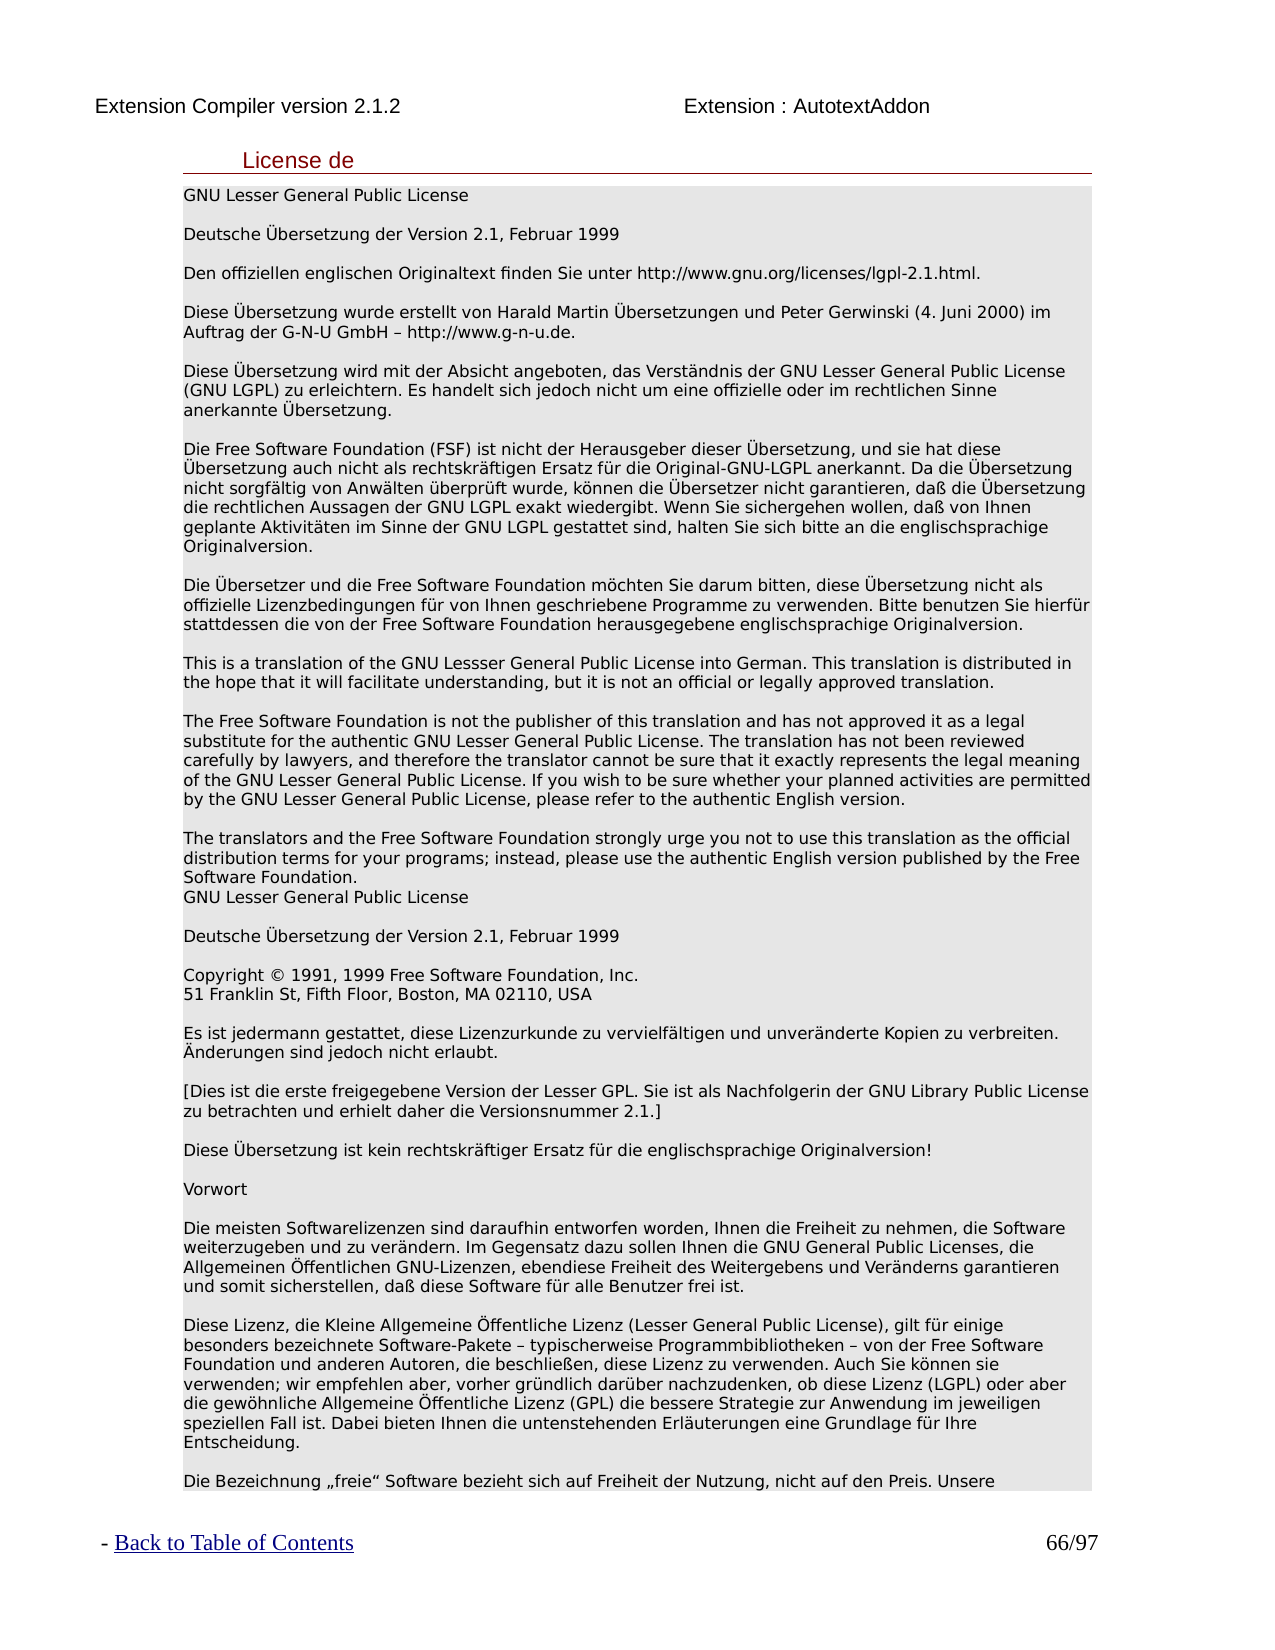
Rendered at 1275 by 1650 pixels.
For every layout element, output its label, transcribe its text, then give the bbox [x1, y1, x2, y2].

text License de [183, 147, 1092, 173]
text Deutsche Übersetzung der Version 2.1, Februar 1999 [183, 927, 1092, 946]
text The Free Software Foundation is not the publisher of this translation and has not approved it as a legal substitute for the authentic GNU Lesser General Public License. The translation has not been reviewed carefully by lawyers, and therefore the translator cannot be sure that it exactly represents the legal meaning of the GNU Lesser General Public License. If you wish to be sure whether your planned activities are permitted by the GNU Lesser General Public License, please refer to the authentic English version. [183, 712, 1092, 810]
text GNU Lesser General Public License [183, 888, 1092, 907]
text [Dies ist die erste freigegebene Version der Lesser GPL. Sie ist als Nachfolgerin der GNU Library Public License zu betrachten und erhielt daher die Versionsnummer 2.1.] [183, 1082, 1092, 1121]
text Den offiziellen englischen Originaltext finden Sie unter http://www.gnu.org/licenses/lgpl-2.1.html. [183, 264, 1092, 284]
text Die Free Software Foundation (FSF) ist nicht der Herausgeber dieser Übersetzung, und sie hat diese Übersetzung auch nicht als rechtskräftigen Ersatz für die Original-GNU-LGPL anerkannt. Da die Übersetzung nicht sorgfältig von Anwälten überprüft wurde, können die Übersetzer nicht garantieren, daß die Übersetzung die rechtlichen Aussagen der GNU LGPL exakt wiedergibt. Wenn Sie sichergehen wollen, daß von Ihnen geplante Aktivitäten im Sinne der GNU LGPL gestattet sind, halten Sie sich bitte an die englischsprachige Originalversion. [183, 439, 1092, 556]
text Diese Übersetzung wurde erstellt von Harald Martin Übersetzungen und Peter Gerwinski (4. Juni 2000) im Auftrag der G-N-U GmbH – http://www.g-n-u.de. [183, 303, 1092, 342]
text Vorwort [183, 1180, 1092, 1199]
text Die Bezeichnung „freie“ Software bezieht sich auf Freiheit der Nutzung, nicht auf den Preis. Unsere [183, 1472, 1092, 1491]
text The translators and the Free Software Foundation strongly urge you not to use this translation as the official distribution terms for your programs; instead, please use the authentic English version published by the Free Software Foundation. [183, 829, 1092, 888]
text Die Übersetzer und die Free Software Foundation möchten Sie darum bitten, diese Übersetzung nicht als offizielle Lizenzbedingungen für von Ihnen geschriebene Programme zu verwenden. Bitte benutzen Sie hierfür stattdessen die von der Free Software Foundation herausgegebene englischsprachige Originalversion. [183, 576, 1092, 634]
text Deutsche Übersetzung der Version 2.1, Februar 1999 [183, 225, 1092, 245]
text Die meisten Softwarelizenzen sind daraufhin entworfen worden, Ihnen die Freiheit zu nehmen, die Software weiterzugeben und zu verändern. Im Gegensatz dazu sollen Ihnen die GNU General Public Licenses, die Allgemeinen Öffentlichen GNU-Lizenzen, ebendiese Freiheit des Weitergebens und Veränderns garantieren und somit sicherstellen, daß diese Software für alle Benutzer frei ist. [183, 1219, 1092, 1297]
text 51 Franklin St, Fifth Floor, Boston, MA 02110, USA [183, 985, 1092, 1004]
text GNU Lesser General Public License [183, 186, 1092, 206]
text This is a translation of the GNU Lessser General Public License into German. This translation is distributed in the hope that it will facilitate understanding, but it is not an official or legally approved translation. [183, 654, 1092, 693]
text Diese Übersetzung ist kein rechtskräftiger Ersatz für die englischsprachige Originalversion! [183, 1141, 1092, 1160]
text Copyright © 1991, 1999 Free Software Foundation, Inc. [183, 966, 1092, 985]
text Diese Lizenz, die Kleine Allgemeine Öffentliche Lizenz (Lesser General Public License), gilt für einige besonders bezeichnete Software-Pakete – typischerweise Programmbibliotheken – von der Free Software Foundation und anderen Autoren, die beschließen, diese Lizenz zu verwenden. Auch Sie können sie verwenden; wir empfehlen aber, vorher gründlich darüber nachzudenken, ob diese Lizenz (LGPL) oder aber die gewöhnliche Allgemeine Öffentliche Lizenz (GPL) die bessere Strategie zur Anwendung im jeweiligen speziellen Fall ist. Dabei bieten Ihnen die untenstehenden Erläuterungen eine Grundlage für Ihre Entscheidung. [183, 1316, 1092, 1452]
text Diese Übersetzung wird mit der Absicht angeboten, das Verständnis der GNU Lesser General Public License (GNU LGPL) zu erleichtern. Es handelt sich jedoch nicht um eine offizielle oder im rechtlichen Sinne anerkannte Übersetzung. [183, 362, 1092, 420]
text Es ist jedermann gestattet, diese Lizenzurkunde zu vervielfältigen und unveränderte Kopien zu verbreiten. Änderungen sind jedoch nicht erlaubt. [183, 1024, 1092, 1063]
